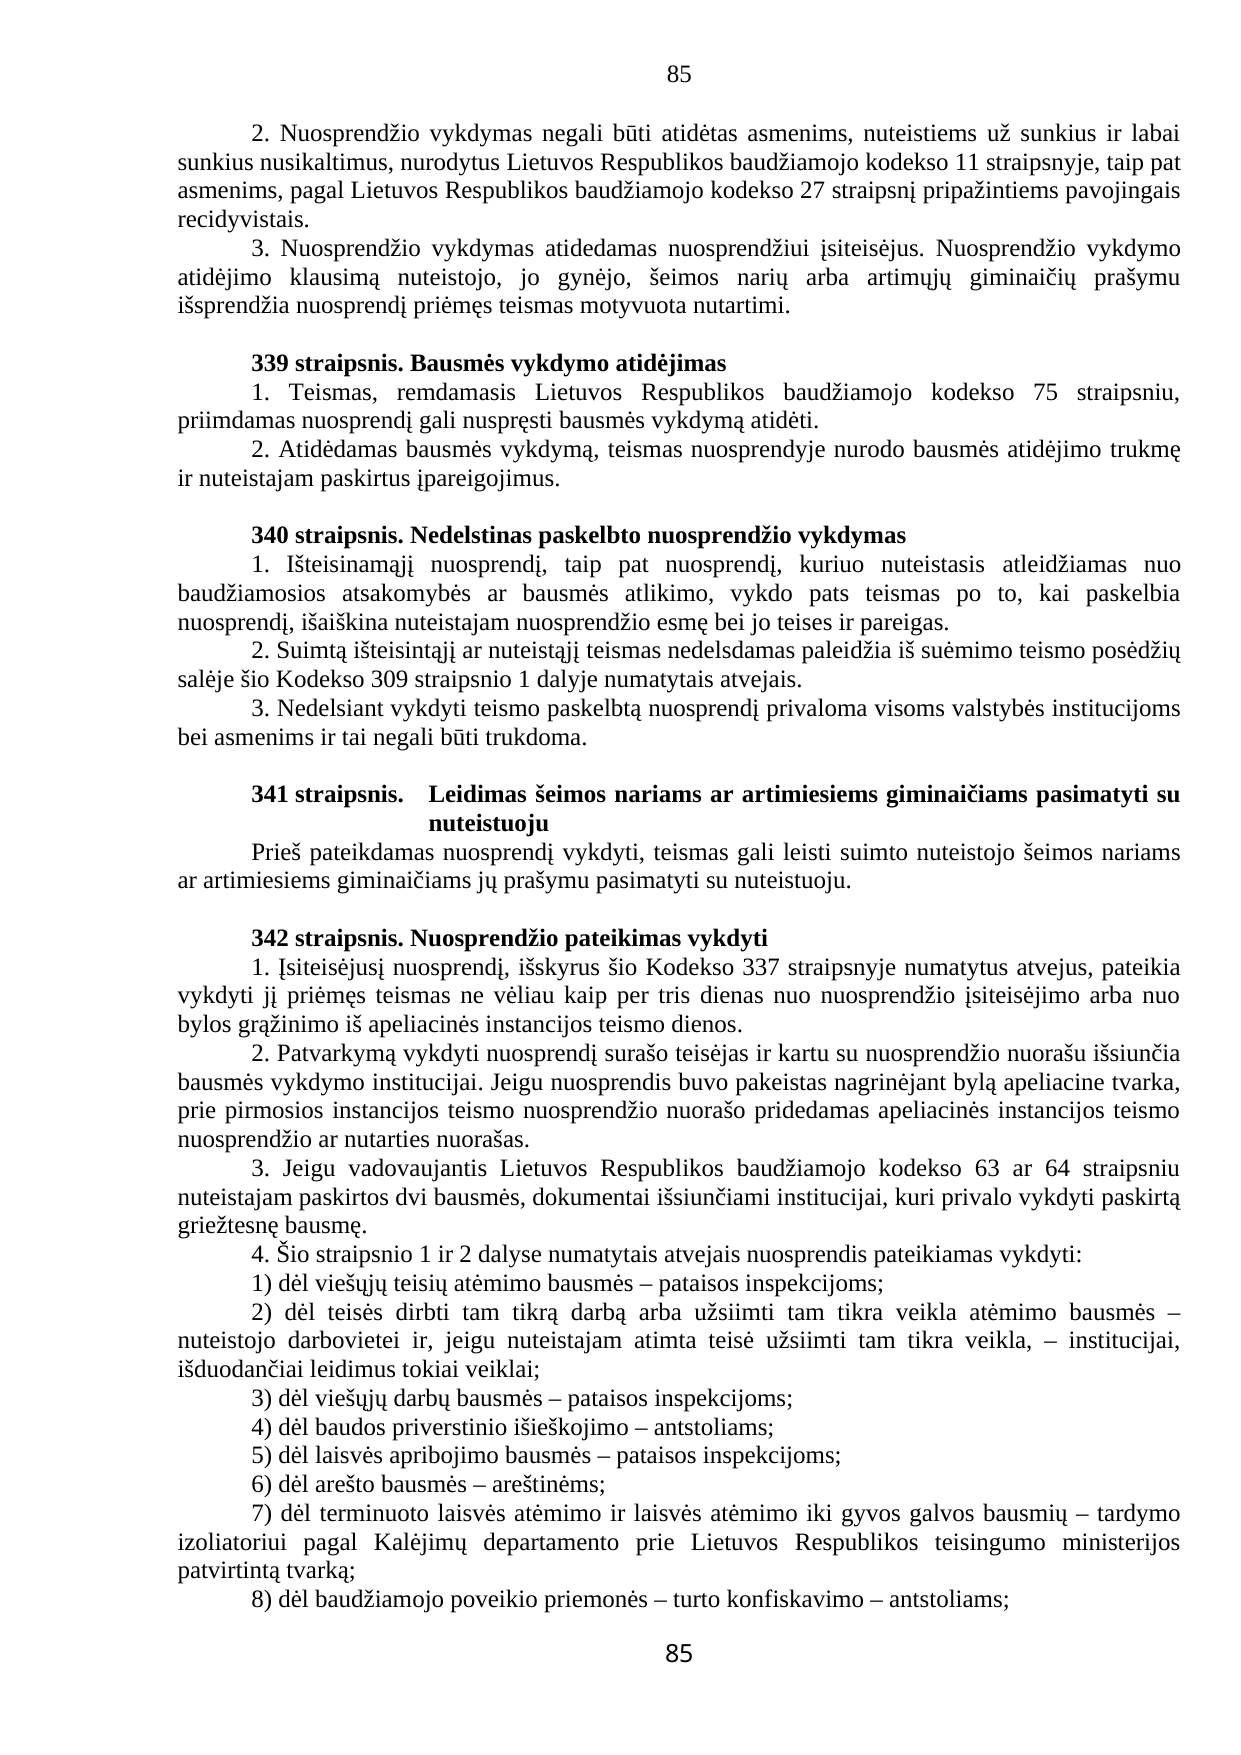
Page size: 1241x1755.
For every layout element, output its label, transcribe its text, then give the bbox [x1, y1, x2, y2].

text 341 straipsnis. Leidimas šeimos nariams ar artimiesiems giminaičiams pasimatyti su nuteistuoju [251, 779, 1181, 837]
text 5) dėl laisvės apribojimo bausmės – pataisos inspekcijoms; [177, 1441, 1181, 1469]
text 3. Nuosprendžio vykdymas atidedamas nuosprendžiui įsiteisėjus. Nuosprendžio vykdymo atidėjimo klausimą nuteistojo, jo gynėjo, šeimos narių arba artimųjų giminaičių prašymu išsprendžia nuosprendį priėmęs teismas motyvuota nutartimi. [177, 233, 1181, 319]
text 2. Nuosprendžio vykdymas negali būti atidėtas asmenims, nuteistiems už sunkius ir labai sunkius nusikaltimus, nurodytus Lietuvos Respublikos baudžiamojo kodekso 11 straipsnyje, taip pat asmenims, pagal Lietuvos Respublikos baudžiamojo kodekso 27 straipsnį pripažintiems pavojingais recidyvistais. [177, 118, 1181, 233]
text 4. Šio straipsnio 1 ir 2 dalyse numatytais atvejais nuosprendis pateikiamas vykdyti: [177, 1239, 1181, 1268]
text 3. Nedelsiant vykdyti teismo paskelbtą nuosprendį privaloma visoms valstybės institucijoms bei asmenims ir tai negali būti trukdoma. [177, 693, 1181, 751]
text 8) dėl baudžiamojo poveikio priemonės – turto konfiskavimo – antstoliams; [177, 1584, 1181, 1613]
text 339 straipsnis. Bausmės vykdymo atidėjimas [177, 348, 1181, 377]
text 7) dėl terminuoto laisvės atėmimo ir laisvės atėmimo iki gyvos galvos bausmių – tardymo izoliatoriui pagal Kalėjimų departamento prie Lietuvos Respublikos teisingumo ministerijos patvirtintą tvarką; [177, 1498, 1181, 1584]
text 3) dėl viešųjų darbų bausmės – pataisos inspekcijoms; [177, 1383, 1181, 1412]
text 3. Jeigu vadovaujantis Lietuvos Respublikos baudžiamojo kodekso 63 ar 64 straipsniu nuteistajam paskirtos dvi bausmės, dokumentai išsiunčiami institucijai, kuri privalo vykdyti paskirtą griežtesnę bausmę. [177, 1153, 1181, 1239]
text 1. Įsiteisėjusį nuosprendį, išskyrus šio Kodekso 337 straipsnyje numatytus atvejus, pateikia vykdyti jį priėmęs teismas ne vėliau kaip per tris dienas nuo nuosprendžio įsiteisėjimo arba nuo bylos grąžinimo iš apeliacinės instancijos teismo dienos. [177, 952, 1181, 1038]
text 4) dėl baudos priverstinio išieškojimo – antstoliams; [177, 1412, 1181, 1441]
text 342 straipsnis. Nuosprendžio pateikimas vykdyti [177, 923, 1181, 952]
text 1. Teismas, remdamasis Lietuvos Respublikos baudžiamojo kodekso 75 straipsniu, priimdamas nuosprendį gali nuspręsti bausmės vykdymą atidėti. [177, 377, 1181, 434]
text Prieš pateikdamas nuosprendį vykdyti, teismas gali leisti suimto nuteistojo šeimos nariams ar artimiesiems giminaičiams jų prašymu pasimatyti su nuteistuoju. [177, 837, 1181, 894]
text 1. Išteisinamąjį nuosprendį, taip pat nuosprendį, kuriuo nuteistasis atleidžiamas nuo baudžiamosios atsakomybės ar bausmės atlikimo, vykdo pats teismas po to, kai paskelbia nuosprendį, išaiškina nuteistajam nuosprendžio esmę bei jo teises ir pareigas. [177, 549, 1181, 636]
text 340 straipsnis. Nedelstinas paskelbto nuosprendžio vykdymas [177, 521, 1181, 549]
text 6) dėl arešto bausmės – areštinėms; [177, 1469, 1181, 1498]
text 2. Atidėdamas bausmės vykdymą, teismas nuosprendyje nurodo bausmės atidėjimo trukmę ir nuteistajam paskirtus įpareigojimus. [177, 434, 1181, 492]
text 1) dėl viešųjų teisių atėmimo bausmės – pataisos inspekcijoms; [177, 1268, 1181, 1297]
text 2. Suimtą išteisintąjį ar nuteistąjį teismas nedelsdamas paleidžia iš suėmimo teismo posėdžių salėje šio Kodekso 309 straipsnio 1 dalyje numatytais atvejais. [177, 636, 1181, 693]
text 2) dėl teisės dirbti tam tikrą darbą arba užsiimti tam tikra veikla atėmimo bausmės – nuteistojo darbovietei ir, jeigu nuteistajam atimta teisė užsiimti tam tikra veikla, – institucijai, išduodančiai leidimus tokiai veiklai; [177, 1297, 1181, 1383]
text 2. Patvarkymą vykdyti nuosprendį surašo teisėjas ir kartu su nuosprendžio nuorašu išsiunčia bausmės vykdymo institucijai. Jeigu nuosprendis buvo pakeistas nagrinėjant bylą apeliacine tvarka, prie pirmosios instancijos teismo nuosprendžio nuorašo pridedamas apeliacinės instancijos teismo nuosprendžio ar nutarties nuorašas. [177, 1038, 1181, 1153]
